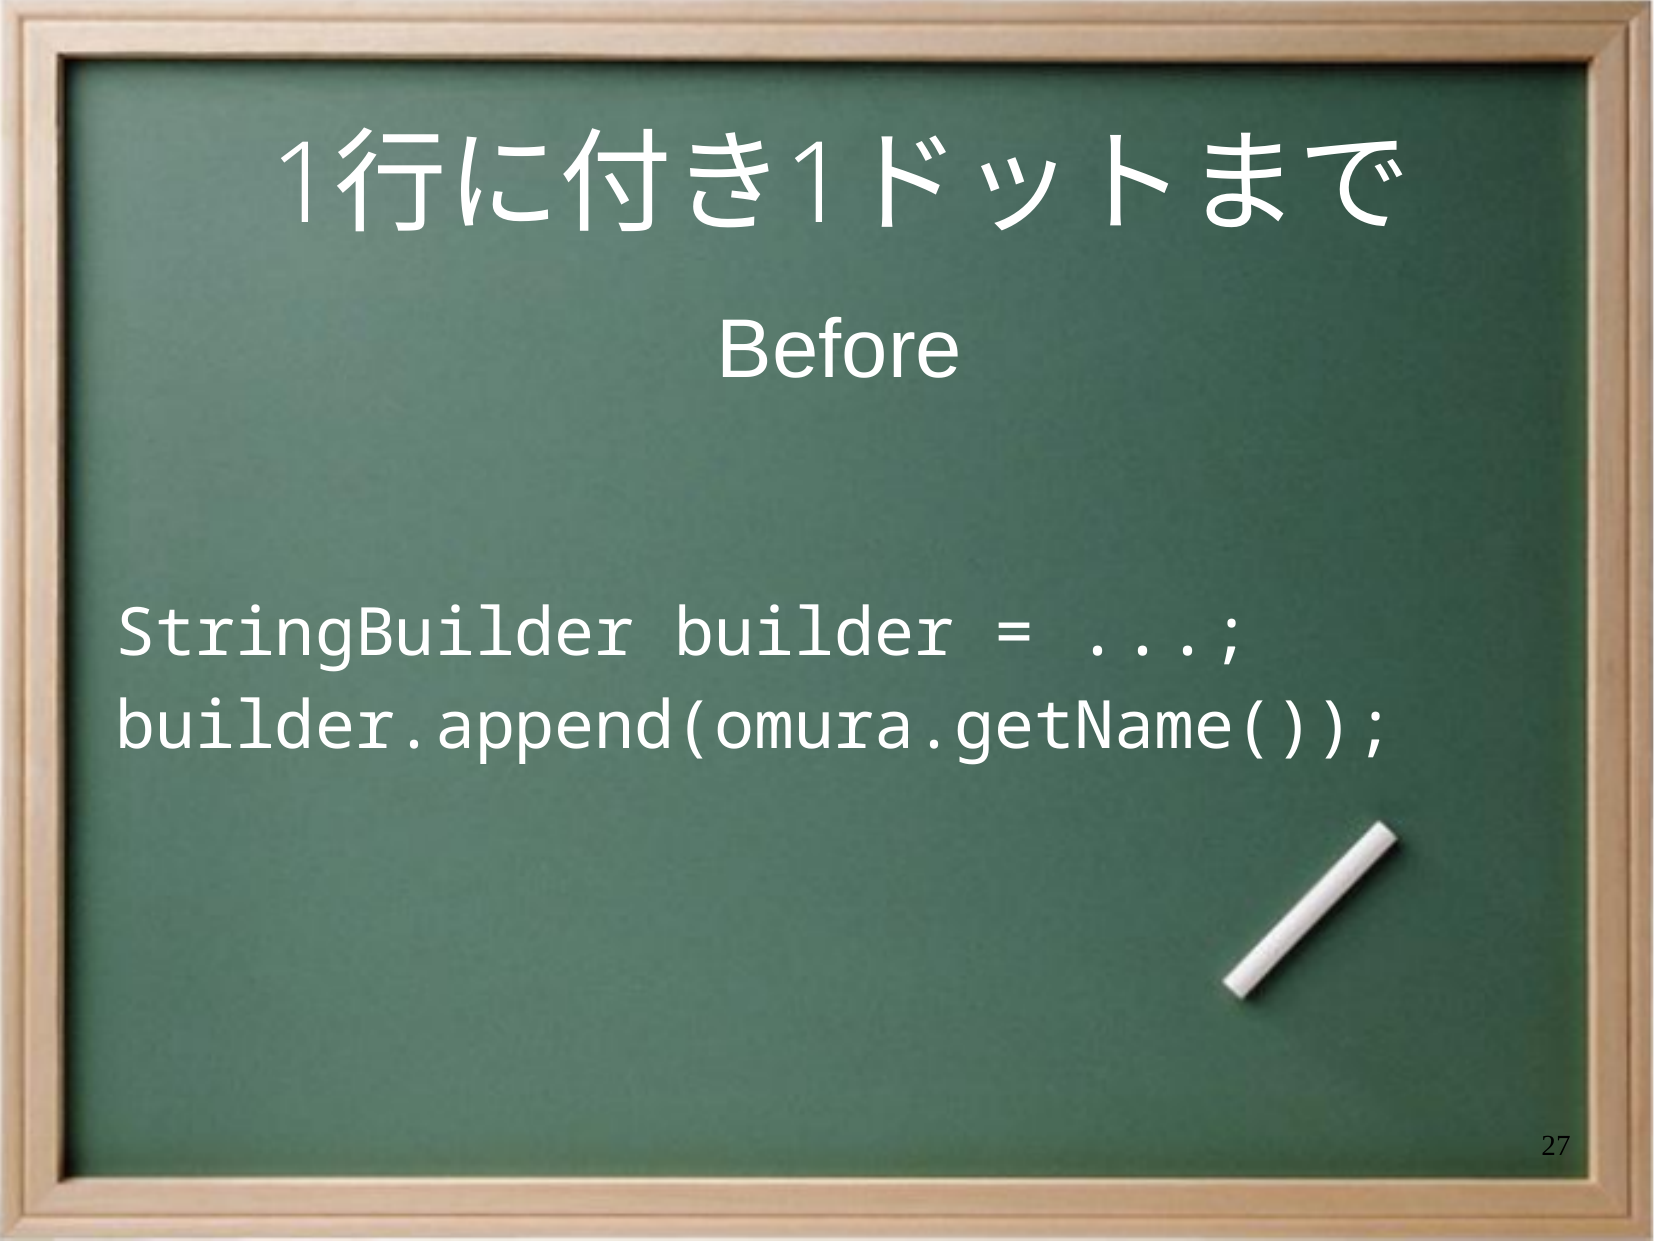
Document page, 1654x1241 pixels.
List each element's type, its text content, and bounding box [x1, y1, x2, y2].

title 1行に付き1ドットまで [82, 44, 1599, 304]
text_box Before [702, 294, 978, 403]
picture [0, 0, 1654, 1241]
text_box StringBuilder builder = ...; builder.append(omura.getName()); [100, 423, 1556, 920]
